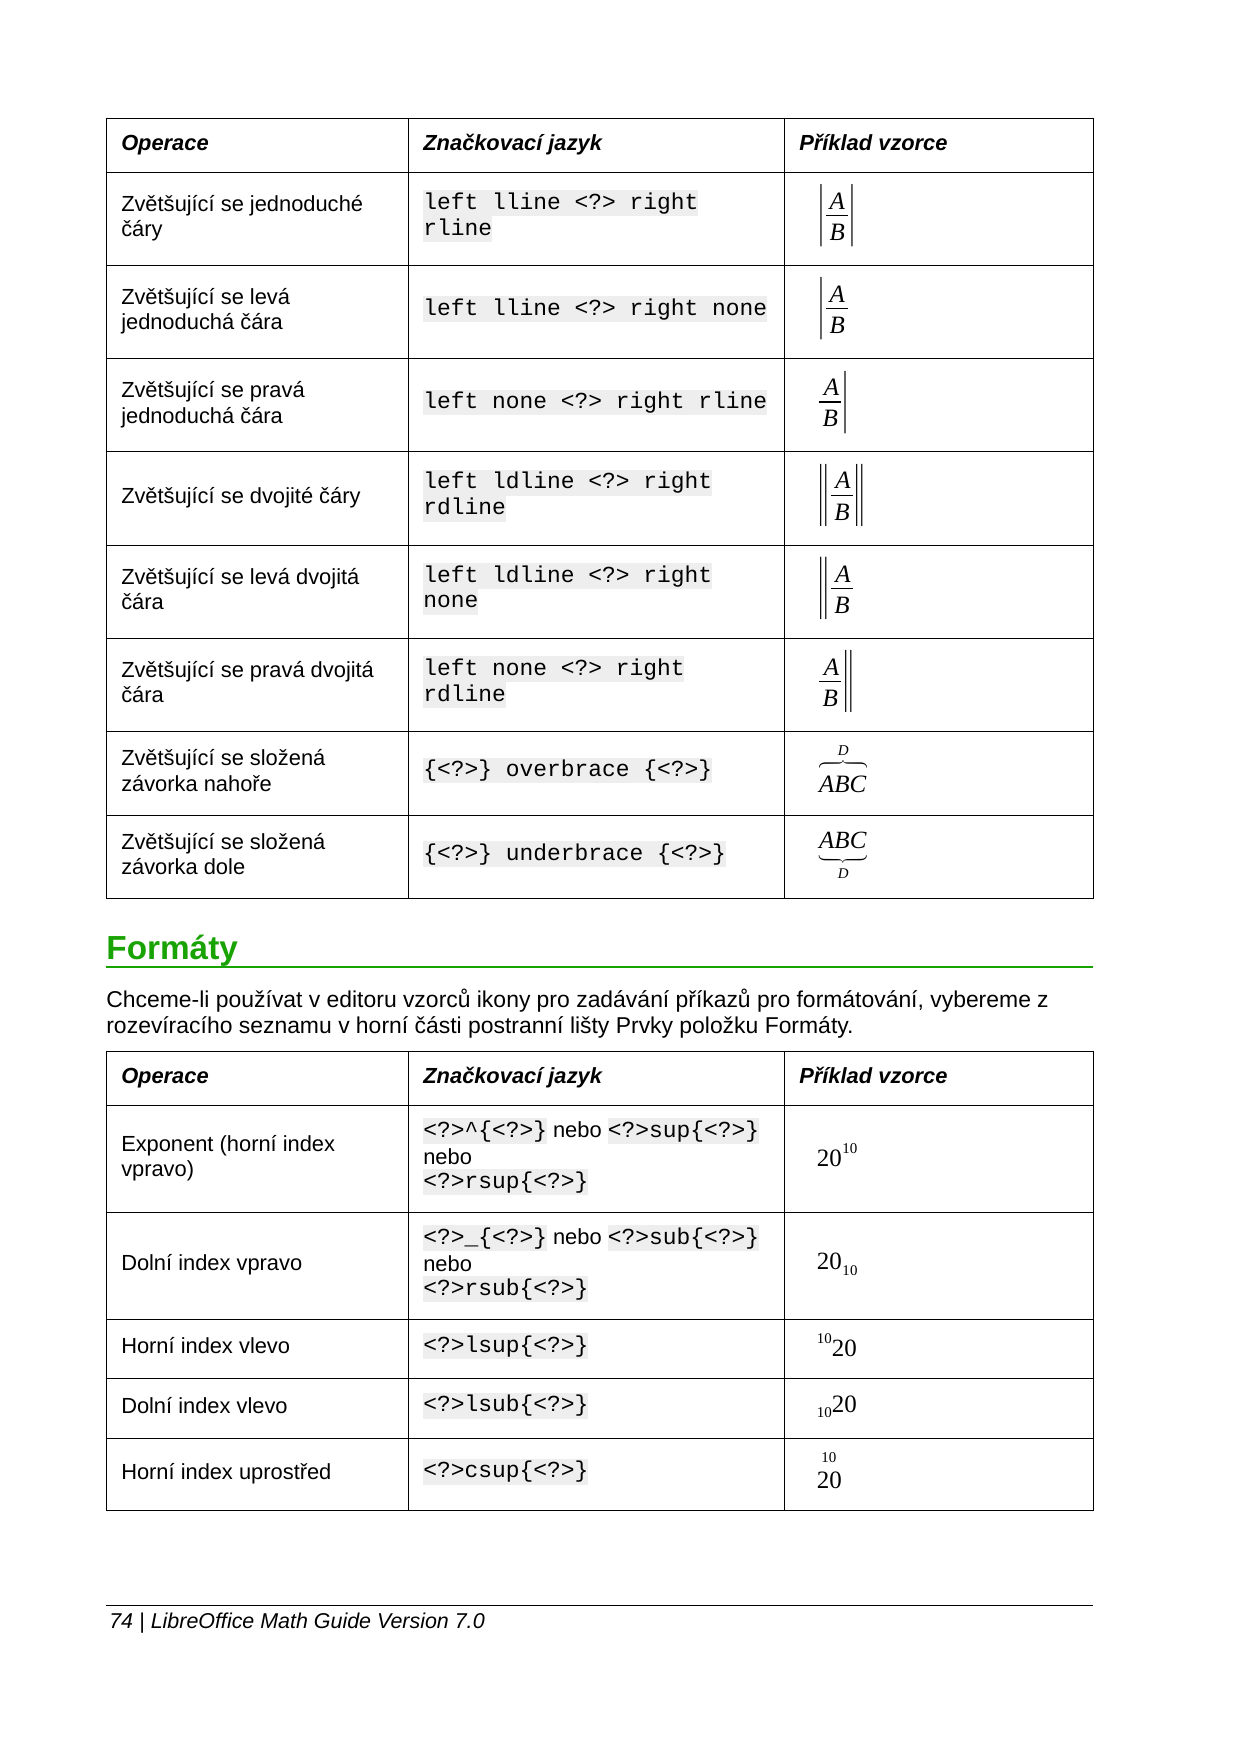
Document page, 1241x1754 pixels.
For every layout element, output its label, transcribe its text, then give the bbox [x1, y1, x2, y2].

table_cell [785, 732, 1093, 815]
table_header Značkovací jazyk [409, 1052, 784, 1105]
table_header Příklad vzorce [785, 1052, 1093, 1105]
table_cell Dolní index vpravo [107, 1213, 408, 1319]
table_cell [785, 1439, 1093, 1510]
table_cell [785, 173, 1093, 265]
table_header Značkovací jazyk [409, 119, 784, 172]
table_header Operace [107, 1052, 408, 1105]
table_cell [785, 359, 1093, 451]
table_cell [785, 1106, 1093, 1212]
table_cell <?>^{<?>} nebo <?>sup{<?>} nebo <?>rsup{<?>} [409, 1106, 784, 1212]
table_cell Zvětšující se dvojité čáry [107, 452, 408, 544]
table_cell <?>csup{<?>} [409, 1439, 784, 1510]
table_cell [785, 816, 1093, 898]
table_cell Zvětšující se jednoduché čáry [107, 173, 408, 265]
table_cell Zvětšující se levá dvojitá čára [107, 546, 408, 638]
subtitle Formáty [106, 928, 1093, 966]
table_cell Horní index vlevo [107, 1320, 408, 1378]
table_cell Zvětšující se složená závorka nahoře [107, 732, 408, 815]
table_cell {<?>} underbrace {<?>} [409, 816, 784, 898]
table_cell left lline <?> right none [409, 266, 784, 358]
table_cell <?>_{<?>} nebo <?>sub{<?>} nebo <?>rsub{<?>} [409, 1213, 784, 1319]
table_cell <?>lsub{<?>} [409, 1379, 784, 1438]
table_cell Zvětšující se levá jednoduchá čára [107, 266, 408, 358]
table_cell left ldline <?> right none [409, 546, 784, 638]
table_cell left lline <?> right rline [409, 173, 784, 265]
table_cell left none <?> right rdline [409, 639, 784, 731]
table_cell [785, 1213, 1093, 1319]
table_cell [785, 266, 1093, 358]
table_cell Exponent (horní index vpravo) [107, 1106, 408, 1212]
table_cell {<?>} overbrace {<?>} [409, 732, 784, 815]
table_cell [785, 452, 1093, 544]
table_cell [785, 1379, 1093, 1438]
table_cell Dolní index vlevo [107, 1379, 408, 1438]
table_cell [785, 1320, 1093, 1378]
table_cell left none <?> right rline [409, 359, 784, 451]
table_cell Zvětšující se složená závorka dole [107, 816, 408, 898]
table_cell Horní index uprostřed [107, 1439, 408, 1510]
table_cell [785, 639, 1093, 731]
table_header Operace [107, 119, 408, 172]
table_cell left ldline <?> right rdline [409, 452, 784, 544]
table_cell [785, 546, 1093, 638]
text Chceme-li používat v editoru vzorců ikony pro zadávání příkazů pro formátování, vybereme z rozevíracího seznamu v horní části postranní lišty Prvky položku Formáty. [106, 986, 1093, 1039]
table_cell <?>lsup{<?>} [409, 1320, 784, 1378]
table_cell Zvětšující se pravá dvojitá čára [107, 639, 408, 731]
table_header Příklad vzorce [785, 119, 1093, 172]
table_cell Zvětšující se pravá jednoduchá čára [107, 359, 408, 451]
